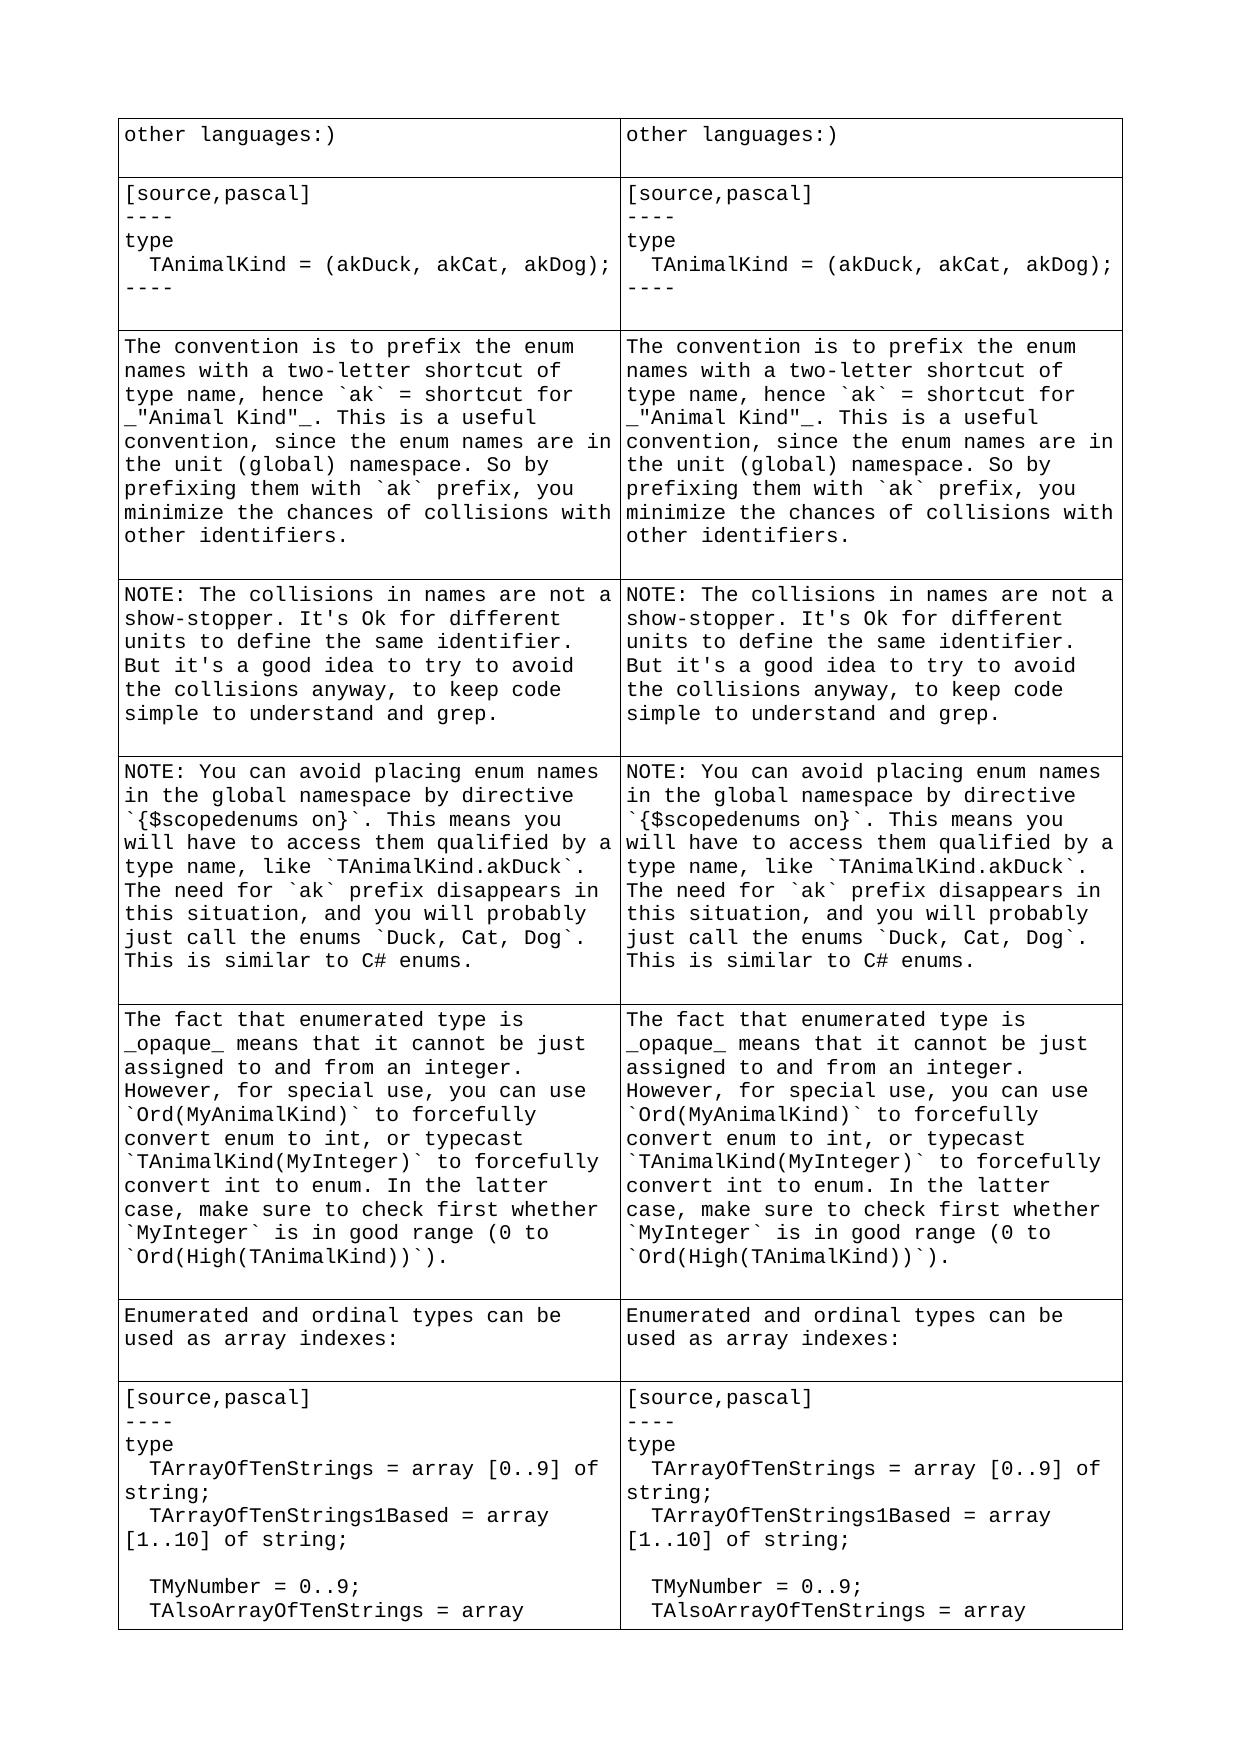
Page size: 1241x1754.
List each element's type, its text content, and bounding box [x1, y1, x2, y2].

table_cell NOTE: The collisions in names are not a show-stopper. It's Ok for different units to define the same identifier. But it's a good idea to try to avoid the collisions anyway, to keep code simple to understand and grep. [621, 580, 1122, 756]
table_cell The convention is to prefix the enum names with a two-letter shortcut of type name, hence `ak` = shortcut for _"Animal Kind"_. This is a useful convention, since the enum names are in the unit (global) namespace. So by prefixing them with `ak` prefix, you minimize the chances of collisions with other identifiers. [621, 331, 1122, 578]
table_cell [source,pascal] ---- type TArrayOfTenStrings = array [0..9] of string; TArrayOfTenStrings1Based = array [1..10] of string; TMyNumber = 0..9; TAlsoArrayOfTenStrings = array [621, 1382, 1122, 1629]
table_cell [source,pascal] ---- type TArrayOfTenStrings = array [0..9] of string; TArrayOfTenStrings1Based = array [1..10] of string; TMyNumber = 0..9; TAlsoArrayOfTenStrings = array [119, 1382, 620, 1629]
table_cell NOTE: You can avoid placing enum names in the global namespace by directive `{$scopedenums on}`. This means you will have to access them qualified by a type name, like `TAnimalKind.akDuck`. The need for `ak` prefix disappears in this situation, and you will probably just call the enums `Duck, Cat, Dog`. This is similar to C# enums. [119, 757, 620, 1003]
table_cell other languages:) [621, 119, 1122, 177]
table_cell NOTE: The collisions in names are not a show-stopper. It's Ok for different units to define the same identifier. But it's a good idea to try to avoid the collisions anyway, to keep code simple to understand and grep. [119, 580, 620, 756]
table_cell [source,pascal] ---- type TAnimalKind = (akDuck, akCat, akDog); ---- [621, 178, 1122, 330]
table_cell The convention is to prefix the enum names with a two-letter shortcut of type name, hence `ak` = shortcut for _"Animal Kind"_. This is a useful convention, since the enum names are in the unit (global) namespace. So by prefixing them with `ak` prefix, you minimize the chances of collisions with other identifiers. [119, 331, 620, 578]
table_cell other languages:) [119, 119, 620, 177]
table_cell The fact that enumerated type is _opaque_ means that it cannot be just assigned to and from an integer. However, for special use, you can use `Ord(MyAnimalKind)` to forcefully convert enum to int, or typecast `TAnimalKind(MyInteger)` to forcefully convert int to enum. In the latter case, make sure to check first whether `MyInteger` is in good range (0 to `Ord(High(TAnimalKind))`). [621, 1005, 1122, 1299]
table_cell The fact that enumerated type is _opaque_ means that it cannot be just assigned to and from an integer. However, for special use, you can use `Ord(MyAnimalKind)` to forcefully convert enum to int, or typecast `TAnimalKind(MyInteger)` to forcefully convert int to enum. In the latter case, make sure to check first whether `MyInteger` is in good range (0 to `Ord(High(TAnimalKind))`). [119, 1005, 620, 1299]
table_cell [source,pascal] ---- type TAnimalKind = (akDuck, akCat, akDog); ---- [119, 178, 620, 330]
table_cell Enumerated and ordinal types can be used as array indexes: [119, 1300, 620, 1381]
table_cell Enumerated and ordinal types can be used as array indexes: [621, 1300, 1122, 1381]
table_cell NOTE: You can avoid placing enum names in the global namespace by directive `{$scopedenums on}`. This means you will have to access them qualified by a type name, like `TAnimalKind.akDuck`. The need for `ak` prefix disappears in this situation, and you will probably just call the enums `Duck, Cat, Dog`. This is similar to C# enums. [621, 757, 1122, 1003]
